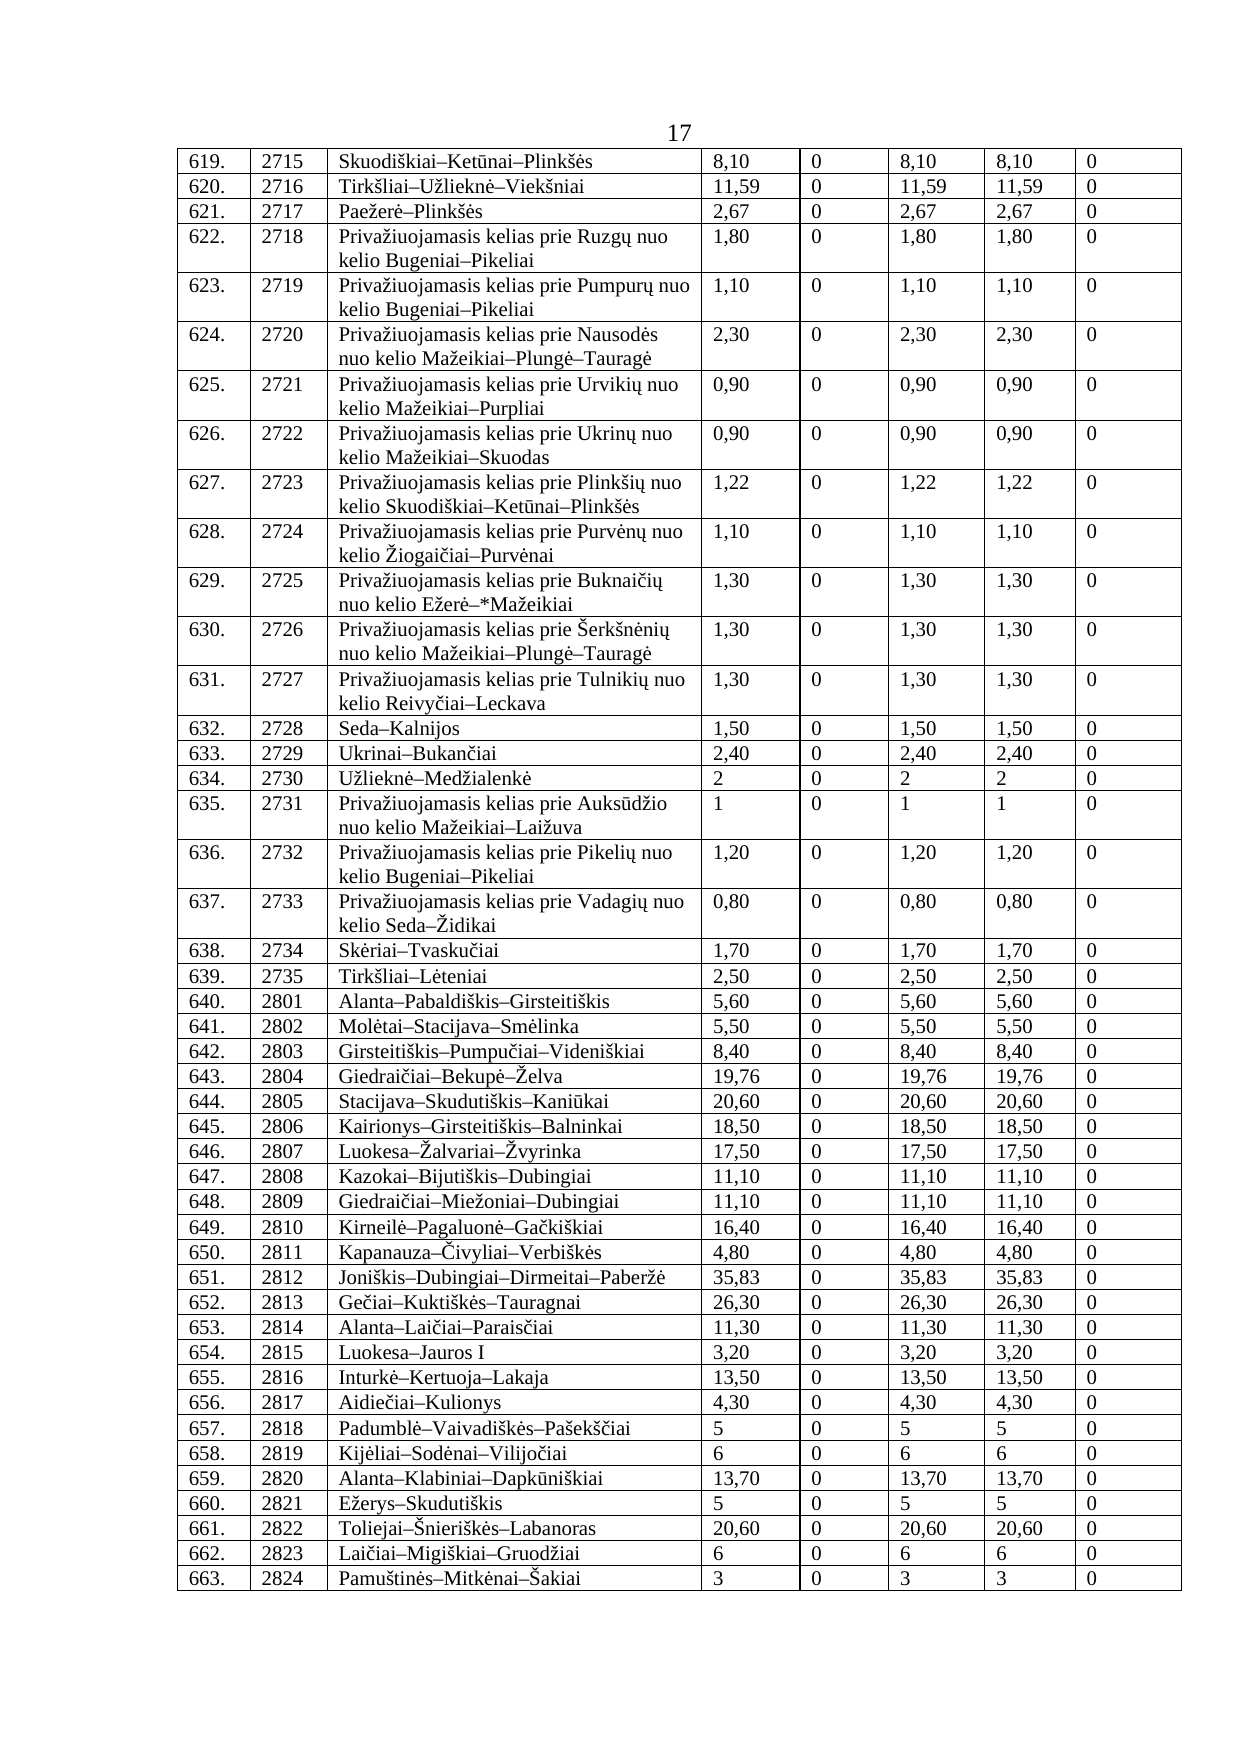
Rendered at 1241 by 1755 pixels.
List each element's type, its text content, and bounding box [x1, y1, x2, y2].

table_cell 2804 [251, 1064, 327, 1088]
table_cell 631. [178, 666, 250, 714]
table_cell 5,60 [889, 989, 984, 1013]
table_cell 1,70 [985, 939, 1075, 962]
table_cell 641. [178, 1014, 250, 1038]
table_cell 2,30 [702, 322, 799, 370]
table_cell 644. [178, 1089, 250, 1113]
table_cell 1,80 [985, 224, 1075, 272]
table_cell 0 [1076, 1064, 1181, 1088]
table_cell Kapanauza–Čivyliai–Verbiškės [328, 1240, 701, 1264]
table_cell 17,50 [985, 1139, 1075, 1163]
table_cell Molėtai–Stacijava–Smėlinka [328, 1014, 701, 1038]
table_cell 629. [178, 568, 250, 616]
table_cell 19,76 [702, 1064, 799, 1088]
table_cell 2807 [251, 1139, 327, 1163]
table_cell 0 [801, 421, 888, 469]
table_cell 2803 [251, 1039, 327, 1063]
table_cell Privažiuojamasis kelias prie Buknaičių nuo kelio Ežerė–*Mažeikiai [328, 568, 701, 616]
table_cell 0 [1076, 1039, 1181, 1063]
table_cell 2802 [251, 1014, 327, 1038]
table_cell 0 [801, 1014, 888, 1038]
table_cell 636. [178, 840, 250, 888]
table_cell 2,50 [889, 964, 984, 988]
table_cell 0 [1076, 791, 1181, 839]
table_cell 1 [889, 791, 984, 839]
table_cell Kairionys–Girsteitiškis–Balninkai [328, 1114, 701, 1138]
table_cell Padumblė–Vaivadiškės–Pašekščiai [328, 1415, 701, 1439]
table_cell 2716 [251, 174, 327, 198]
table_cell 622. [178, 224, 250, 272]
table_cell 0,80 [702, 889, 799, 937]
table_cell Seda–Kalnijos [328, 716, 701, 740]
table_cell 0 [801, 791, 888, 839]
table_cell 11,59 [985, 174, 1075, 198]
table_cell 2720 [251, 322, 327, 370]
table_cell 0 [1076, 273, 1181, 321]
table_cell 0 [801, 766, 888, 790]
table_cell 1,20 [985, 840, 1075, 888]
table_cell 6 [985, 1441, 1075, 1464]
table_cell 13,70 [985, 1466, 1075, 1490]
table_cell 0 [801, 1265, 888, 1289]
table_cell 0 [1076, 1089, 1181, 1113]
table_cell 0 [801, 470, 888, 518]
table_cell 0 [801, 741, 888, 765]
table_cell 1,22 [889, 470, 984, 518]
table_cell 26,30 [702, 1290, 799, 1314]
table_cell 0 [1076, 149, 1181, 173]
table_cell 5 [702, 1491, 799, 1515]
table_cell 35,83 [702, 1265, 799, 1289]
table_cell 1,30 [889, 568, 984, 616]
table_cell 0 [1076, 1466, 1181, 1490]
table_cell 1,10 [702, 273, 799, 321]
table_cell 2734 [251, 939, 327, 962]
table_cell 1,10 [702, 519, 799, 567]
table_cell 0 [801, 1365, 888, 1389]
table_cell 648. [178, 1190, 250, 1213]
table_cell Privažiuojamasis kelias prie Nausodės nuo kelio Mažeikiai–Plungė–Tauragė [328, 322, 701, 370]
table_cell 8,10 [985, 149, 1075, 173]
table_cell 11,10 [889, 1164, 984, 1188]
table_cell 2801 [251, 989, 327, 1013]
table_cell 5 [889, 1491, 984, 1515]
table_cell 0 [1076, 889, 1181, 937]
table_cell 0 [801, 568, 888, 616]
table_cell 3,20 [889, 1340, 984, 1364]
table_cell 0 [801, 1516, 888, 1540]
table_cell 2735 [251, 964, 327, 988]
table_cell 0 [1076, 1491, 1181, 1515]
table_cell Luokesa–Žalvariai–Žvyrinka [328, 1139, 701, 1163]
table_cell 625. [178, 371, 250, 419]
table_cell 2719 [251, 273, 327, 321]
table_cell 2817 [251, 1390, 327, 1414]
table_cell 0 [801, 617, 888, 665]
table_cell 1,22 [985, 470, 1075, 518]
table_cell 0 [801, 1064, 888, 1088]
table_cell 2818 [251, 1415, 327, 1439]
table_cell Privažiuojamasis kelias prie Pumpurų nuo kelio Bugeniai–Pikeliai [328, 273, 701, 321]
table_cell 2,67 [702, 199, 799, 223]
table_cell Skuodiškiai–Ketūnai–Plinkšės [328, 149, 701, 173]
table_cell Giedraičiai–Bekupė–Želva [328, 1064, 701, 1088]
table_cell 2726 [251, 617, 327, 665]
table_cell 2 [985, 766, 1075, 790]
table_cell 0 [801, 889, 888, 937]
table_cell 20,60 [889, 1089, 984, 1113]
table_cell Alanta–Pabaldiškis–Girsteitiškis [328, 989, 701, 1013]
table_cell 20,60 [985, 1089, 1075, 1113]
table_cell 5 [985, 1415, 1075, 1439]
table_cell 0 [801, 666, 888, 714]
table_cell 13,50 [889, 1365, 984, 1389]
table_cell 647. [178, 1164, 250, 1188]
table_cell 11,10 [985, 1190, 1075, 1213]
table_cell 0 [1076, 1240, 1181, 1264]
table_cell 1,30 [985, 568, 1075, 616]
table_cell Privažiuojamasis kelias prie Purvėnų nuo kelio Žiogaičiai–Purvėnai [328, 519, 701, 567]
table_cell 0 [1076, 1441, 1181, 1464]
table_cell 619. [178, 149, 250, 173]
table_cell 35,83 [985, 1265, 1075, 1289]
table_cell 634. [178, 766, 250, 790]
table_cell 0 [1076, 224, 1181, 272]
table_cell 0,90 [702, 421, 799, 469]
table_cell 2727 [251, 666, 327, 714]
table_cell 1 [985, 791, 1075, 839]
table_cell Ežerys–Skudutiškis [328, 1491, 701, 1515]
table_cell 4,30 [702, 1390, 799, 1414]
table_cell 637. [178, 889, 250, 937]
table_cell 18,50 [889, 1114, 984, 1138]
table_cell 5,50 [889, 1014, 984, 1038]
table_cell 5,50 [985, 1014, 1075, 1038]
table_cell 0 [801, 1415, 888, 1439]
table_cell 633. [178, 741, 250, 765]
table_cell 13,50 [702, 1365, 799, 1389]
table_cell 1,30 [889, 666, 984, 714]
table_cell 11,59 [889, 174, 984, 198]
table_cell 1,20 [702, 840, 799, 888]
table_cell Kijėliai–Sodėnai–Vilijočiai [328, 1441, 701, 1464]
table_cell 2809 [251, 1190, 327, 1213]
table_cell 2,50 [702, 964, 799, 988]
table_cell Inturkė–Kertuoja–Lakaja [328, 1365, 701, 1389]
table_cell 0 [1076, 421, 1181, 469]
table_cell Pamuštinės–Mitkėnai–Šakiai [328, 1566, 701, 1590]
table_cell 0 [1076, 322, 1181, 370]
table_cell 2819 [251, 1441, 327, 1464]
table_cell 6 [702, 1441, 799, 1464]
table_cell 11,10 [702, 1164, 799, 1188]
table_cell 11,59 [702, 174, 799, 198]
table_cell 20,60 [702, 1516, 799, 1540]
table_cell 4,80 [702, 1240, 799, 1264]
table_cell 1,70 [889, 939, 984, 962]
table_cell 4,30 [889, 1390, 984, 1414]
table_cell Luokesa–Jauros I [328, 1340, 701, 1364]
table_cell 8,10 [702, 149, 799, 173]
table_cell 2,40 [985, 741, 1075, 765]
table_cell 0 [1076, 371, 1181, 419]
table_cell 638. [178, 939, 250, 962]
table_cell 0 [1076, 1541, 1181, 1565]
table_cell 2821 [251, 1491, 327, 1515]
table_cell 1 [702, 791, 799, 839]
table_cell 0 [801, 149, 888, 173]
table_cell 0 [1076, 964, 1181, 988]
table_cell 0 [1076, 666, 1181, 714]
table_cell 0,80 [889, 889, 984, 937]
table_cell 2 [889, 766, 984, 790]
table_cell 0 [801, 1315, 888, 1339]
table_cell 621. [178, 199, 250, 223]
table_cell 6 [702, 1541, 799, 1565]
table_cell 0 [1076, 568, 1181, 616]
table_cell 2824 [251, 1566, 327, 1590]
table_cell 13,50 [985, 1365, 1075, 1389]
table_cell 0 [1076, 1315, 1181, 1339]
table_cell 2812 [251, 1265, 327, 1289]
table_cell 661. [178, 1516, 250, 1540]
table_cell 1,30 [985, 666, 1075, 714]
table_cell 11,30 [889, 1315, 984, 1339]
table_cell Privažiuojamasis kelias prie Tulnikių nuo kelio Reivyčiai–Leckava [328, 666, 701, 714]
table_cell 5,60 [985, 989, 1075, 1013]
table_cell 20,60 [985, 1516, 1075, 1540]
table_cell 17,50 [889, 1139, 984, 1163]
table_cell 35,83 [889, 1265, 984, 1289]
table_cell 2729 [251, 741, 327, 765]
table_cell 640. [178, 989, 250, 1013]
table_cell Joniškis–Dubingiai–Dirmeitai–Paberžė [328, 1265, 701, 1289]
table_cell 0 [801, 1491, 888, 1515]
table_cell 19,76 [985, 1064, 1075, 1088]
table_cell 5 [985, 1491, 1075, 1515]
table_cell 0 [801, 1089, 888, 1113]
table_cell 623. [178, 273, 250, 321]
table_cell 2815 [251, 1340, 327, 1364]
table_cell 650. [178, 1240, 250, 1264]
table_cell 658. [178, 1441, 250, 1464]
table_cell 19,76 [889, 1064, 984, 1088]
table_cell 2723 [251, 470, 327, 518]
table_cell 0 [1076, 174, 1181, 198]
table_cell 2715 [251, 149, 327, 173]
table_cell 0 [801, 1290, 888, 1314]
table_cell 0 [1076, 1164, 1181, 1188]
table_cell 2722 [251, 421, 327, 469]
table_cell 2721 [251, 371, 327, 419]
table_cell 2733 [251, 889, 327, 937]
table_cell 2718 [251, 224, 327, 272]
table_cell 2,67 [985, 199, 1075, 223]
table_cell 2730 [251, 766, 327, 790]
table_cell 0 [801, 1390, 888, 1414]
table_cell 1,80 [702, 224, 799, 272]
table_cell 13,70 [889, 1466, 984, 1490]
table_cell Aidiečiai–Kulionys [328, 1390, 701, 1414]
table_cell 11,30 [702, 1315, 799, 1339]
table_cell 0 [1076, 1415, 1181, 1439]
table_cell 26,30 [985, 1290, 1075, 1314]
table_cell Laičiai–Migiškiai–Gruodžiai [328, 1541, 701, 1565]
table_cell 13,70 [702, 1466, 799, 1490]
table_cell 0 [1076, 1566, 1181, 1590]
table_cell 2,30 [889, 322, 984, 370]
table_cell 0,90 [985, 421, 1075, 469]
table_cell 0 [801, 716, 888, 740]
table_cell 0 [1076, 519, 1181, 567]
table_cell 3,20 [985, 1340, 1075, 1364]
table_cell 0,90 [889, 421, 984, 469]
table_cell 655. [178, 1365, 250, 1389]
table_cell 651. [178, 1265, 250, 1289]
table_cell 6 [985, 1541, 1075, 1565]
table_cell 2820 [251, 1466, 327, 1490]
table_cell 8,10 [889, 149, 984, 173]
table_cell 1,10 [889, 519, 984, 567]
table_cell 3 [985, 1566, 1075, 1590]
table_cell 663. [178, 1566, 250, 1590]
table_cell 660. [178, 1491, 250, 1515]
table_cell 0 [801, 1441, 888, 1464]
table_cell 0 [1076, 1340, 1181, 1364]
table_cell 0 [801, 322, 888, 370]
table_cell 0 [1076, 840, 1181, 888]
table_cell 654. [178, 1340, 250, 1364]
table_cell 5,50 [702, 1014, 799, 1038]
table_cell 1,22 [702, 470, 799, 518]
table_cell 0 [801, 199, 888, 223]
table_cell 624. [178, 322, 250, 370]
table_cell 2,30 [985, 322, 1075, 370]
table_cell 2805 [251, 1089, 327, 1113]
table_cell 649. [178, 1215, 250, 1239]
table_cell 0 [801, 1039, 888, 1063]
table_cell 18,50 [702, 1114, 799, 1138]
table_cell 11,10 [889, 1190, 984, 1213]
table_cell 657. [178, 1415, 250, 1439]
table_cell 11,30 [985, 1315, 1075, 1339]
table_cell 0 [1076, 1390, 1181, 1414]
table_cell Privažiuojamasis kelias prie Ruzgų nuo kelio Bugeniai–Pikeliai [328, 224, 701, 272]
table_cell 11,10 [985, 1164, 1075, 1188]
table_cell 630. [178, 617, 250, 665]
table_cell 642. [178, 1039, 250, 1063]
table_cell 645. [178, 1114, 250, 1138]
table_cell 656. [178, 1390, 250, 1414]
table_cell 2813 [251, 1290, 327, 1314]
table_cell 0,90 [702, 371, 799, 419]
table_cell 1,30 [702, 568, 799, 616]
table_cell Tirkšliai–Lėteniai [328, 964, 701, 988]
table_cell 646. [178, 1139, 250, 1163]
table_cell 2728 [251, 716, 327, 740]
table_cell Kirneilė–Pagaluonė–Gačkiškiai [328, 1215, 701, 1239]
table_cell 0 [1076, 617, 1181, 665]
table_cell 2806 [251, 1114, 327, 1138]
table_cell 2811 [251, 1240, 327, 1264]
table_cell Kazokai–Bijutiškis–Dubingiai [328, 1164, 701, 1188]
table_cell 2822 [251, 1516, 327, 1540]
table_cell Giedraičiai–Miežoniai–Dubingiai [328, 1190, 701, 1213]
table_cell 4,30 [985, 1390, 1075, 1414]
table_cell 3 [889, 1566, 984, 1590]
table_cell 0 [1076, 939, 1181, 962]
table_cell 0 [801, 964, 888, 988]
table_cell 17,50 [702, 1139, 799, 1163]
table_cell 0 [801, 1541, 888, 1565]
table_cell 2731 [251, 791, 327, 839]
table_cell Privažiuojamasis kelias prie Pikelių nuo kelio Bugeniai–Pikeliai [328, 840, 701, 888]
table_cell 1,10 [985, 273, 1075, 321]
table_cell 0,90 [889, 371, 984, 419]
table_cell 11,10 [702, 1190, 799, 1213]
table_cell 0 [1076, 1190, 1181, 1213]
table_cell 0 [1076, 741, 1181, 765]
table_cell Alanta–Laičiai–Paraisčiai [328, 1315, 701, 1339]
table_cell 628. [178, 519, 250, 567]
table_cell 0 [1076, 1516, 1181, 1540]
table_cell 5 [889, 1415, 984, 1439]
table_cell 627. [178, 470, 250, 518]
table_cell 0 [801, 1240, 888, 1264]
table_cell 0 [801, 1340, 888, 1364]
table_cell Girsteitiškis–Pumpučiai–Videniškiai [328, 1039, 701, 1063]
table_cell Privažiuojamasis kelias prie Auksūdžio nuo kelio Mažeikiai–Laižuva [328, 791, 701, 839]
table_cell Tirkšliai–Užlieknė–Viekšniai [328, 174, 701, 198]
table_cell 0 [801, 1566, 888, 1590]
table_cell 653. [178, 1315, 250, 1339]
table_cell 2725 [251, 568, 327, 616]
table_cell 2,67 [889, 199, 984, 223]
table_cell 0 [1076, 1290, 1181, 1314]
table_cell 0 [801, 1466, 888, 1490]
table_cell 1,30 [889, 617, 984, 665]
table_cell Privažiuojamasis kelias prie Urvikių nuo kelio Mažeikiai–Purpliai [328, 371, 701, 419]
table_cell 4,80 [889, 1240, 984, 1264]
table_cell 0,80 [985, 889, 1075, 937]
table_cell 6 [889, 1541, 984, 1565]
table_cell 4,80 [985, 1240, 1075, 1264]
table_cell 16,40 [985, 1215, 1075, 1239]
table_cell 5 [702, 1415, 799, 1439]
table_cell 1,20 [889, 840, 984, 888]
table_cell Privažiuojamasis kelias prie Ukrinų nuo kelio Mažeikiai–Skuodas [328, 421, 701, 469]
table_cell 3 [702, 1566, 799, 1590]
table_cell 2 [702, 766, 799, 790]
table_cell Skėriai–Tvaskučiai [328, 939, 701, 962]
table_cell 2,40 [702, 741, 799, 765]
table_cell 620. [178, 174, 250, 198]
table_cell 1,50 [702, 716, 799, 740]
table_cell 2,50 [985, 964, 1075, 988]
table_cell 0 [801, 174, 888, 198]
table_cell 6 [889, 1441, 984, 1464]
table_cell 5,60 [702, 989, 799, 1013]
table_cell 0 [801, 989, 888, 1013]
table_cell 1,10 [985, 519, 1075, 567]
table_cell 0 [1076, 470, 1181, 518]
table_cell Gečiai–Kuktiškės–Tauragnai [328, 1290, 701, 1314]
table_cell 3,20 [702, 1340, 799, 1364]
table_cell 0 [1076, 1139, 1181, 1163]
table_cell 659. [178, 1466, 250, 1490]
table_cell 20,60 [889, 1516, 984, 1540]
table_cell 0 [1076, 1265, 1181, 1289]
table_cell 8,40 [702, 1039, 799, 1063]
table_cell 0 [1076, 1114, 1181, 1138]
table_cell 2814 [251, 1315, 327, 1339]
table_cell Stacijava–Skudutiškis–Kaniūkai [328, 1089, 701, 1113]
table_cell Privažiuojamasis kelias prie Vadagių nuo kelio Seda–Židikai [328, 889, 701, 937]
table_cell Privažiuojamasis kelias prie Šerkšnėnių nuo kelio Mažeikiai–Plungė–Tauragė [328, 617, 701, 665]
table_cell 18,50 [985, 1114, 1075, 1138]
table_cell 0 [1076, 766, 1181, 790]
table_cell 0 [1076, 199, 1181, 223]
table_cell 1,50 [889, 716, 984, 740]
table_cell 2717 [251, 199, 327, 223]
table_cell 1,80 [889, 224, 984, 272]
table_cell 2808 [251, 1164, 327, 1188]
table_cell 635. [178, 791, 250, 839]
table_cell 0 [801, 519, 888, 567]
table_cell Užlieknė–Medžialenkė [328, 766, 701, 790]
table_cell 0 [1076, 1014, 1181, 1038]
table_cell 8,40 [889, 1039, 984, 1063]
table_cell 2823 [251, 1541, 327, 1565]
table_cell 2,40 [889, 741, 984, 765]
table_cell 0 [1076, 716, 1181, 740]
table_cell 2732 [251, 840, 327, 888]
table_cell 0 [1076, 989, 1181, 1013]
table_cell Paežerė–Plinkšės [328, 199, 701, 223]
table_cell 0 [801, 840, 888, 888]
table_cell Privažiuojamasis kelias prie Plinkšių nuo kelio Skuodiškiai–Ketūnai–Plinkšės [328, 470, 701, 518]
table_cell 1,30 [702, 666, 799, 714]
table_cell 1,30 [702, 617, 799, 665]
table_cell 16,40 [702, 1215, 799, 1239]
table_cell 0 [801, 1164, 888, 1188]
table_cell 16,40 [889, 1215, 984, 1239]
table_cell 2724 [251, 519, 327, 567]
table_cell 0 [801, 224, 888, 272]
table_cell 0 [801, 1215, 888, 1239]
table_cell 1,70 [702, 939, 799, 962]
table_cell 662. [178, 1541, 250, 1565]
table_cell 20,60 [702, 1089, 799, 1113]
table_cell 26,30 [889, 1290, 984, 1314]
table_cell 0,90 [985, 371, 1075, 419]
table_cell 2810 [251, 1215, 327, 1239]
table_cell Alanta–Klabiniai–Dapkūniškiai [328, 1466, 701, 1490]
table_cell 639. [178, 964, 250, 988]
table_cell 0 [801, 1190, 888, 1213]
table_cell 643. [178, 1064, 250, 1088]
table_cell 8,40 [985, 1039, 1075, 1063]
table_cell 0 [1076, 1365, 1181, 1389]
table_cell 0 [1076, 1215, 1181, 1239]
table_cell 632. [178, 716, 250, 740]
table_cell 0 [801, 1139, 888, 1163]
table_cell Ukrinai–Bukančiai [328, 741, 701, 765]
table_cell 626. [178, 421, 250, 469]
table_cell Toliejai–Šnieriškės–Labanoras [328, 1516, 701, 1540]
table_cell 1,10 [889, 273, 984, 321]
table_cell 2816 [251, 1365, 327, 1389]
table_cell 652. [178, 1290, 250, 1314]
table_cell 0 [801, 273, 888, 321]
table_cell 0 [801, 939, 888, 962]
table_cell 1,30 [985, 617, 1075, 665]
table_cell 0 [801, 371, 888, 419]
table_cell 0 [801, 1114, 888, 1138]
table_cell 1,50 [985, 716, 1075, 740]
